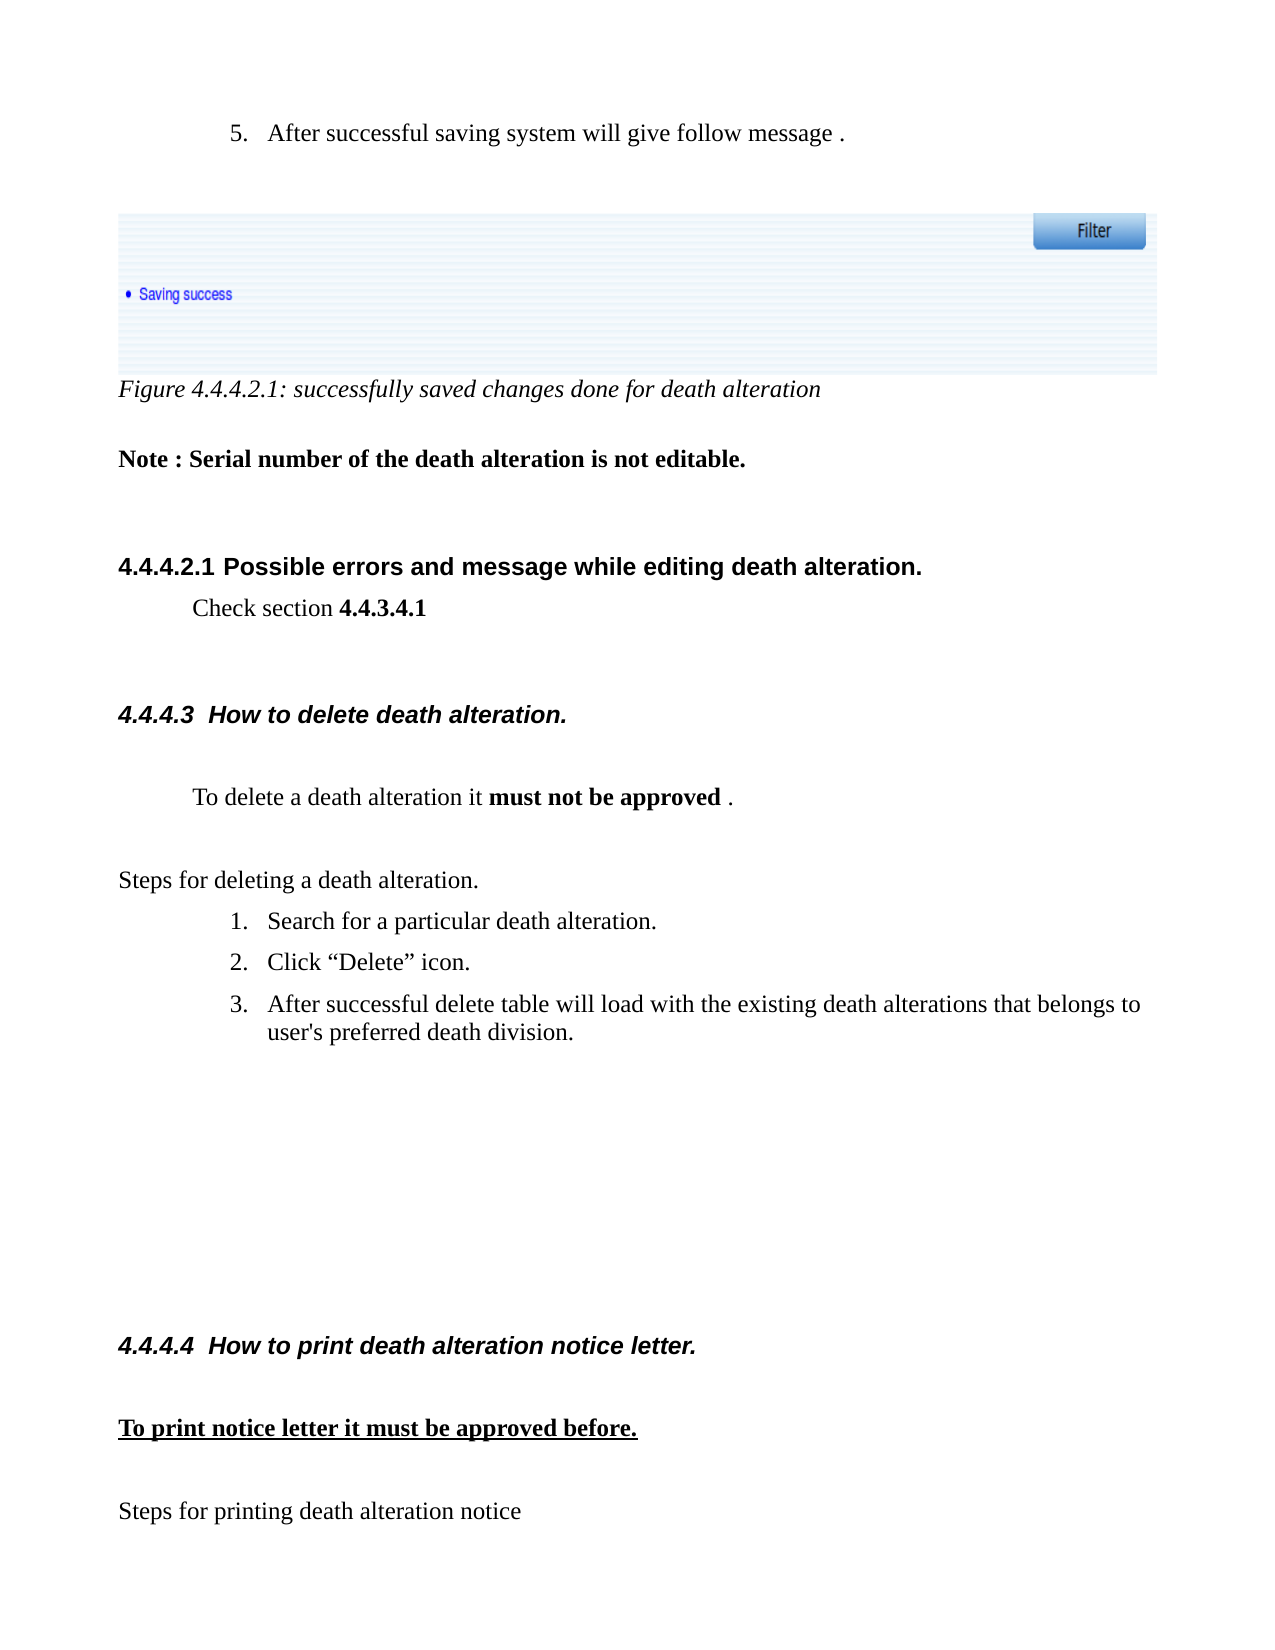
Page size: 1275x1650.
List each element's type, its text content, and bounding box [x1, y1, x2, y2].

text Steps for printing death alteration notice [118, 1496, 1157, 1525]
text Steps for deleting a death alteration. [118, 865, 1157, 894]
list Click “Delete” icon. [229, 947, 1157, 976]
subtitle How to print death alteration notice letter. [118, 1331, 1157, 1360]
text Check section 4.4.3.4.1 [118, 593, 1157, 621]
subtitle Possible errors and message while editing death alteration. [118, 552, 1157, 580]
list After successful delete table will load with the existing death alterations that belongs to user's preferred death division. [229, 989, 1157, 1046]
text To delete a death alteration it must not be approved . [118, 782, 1157, 811]
picture [118, 213, 1158, 375]
subtitle How to delete death alteration. [118, 700, 1157, 729]
text Figure 4.4.4.2.1: successfully saved changes done for death alteration [118, 375, 1157, 403]
list Search for a particular death alteration. [229, 906, 1157, 935]
list After successful saving system will give follow message . [229, 118, 1157, 147]
text Note : Serial number of the death alteration is not editable. [118, 444, 1157, 473]
text To print notice letter it must be approved before. [118, 1413, 1157, 1442]
